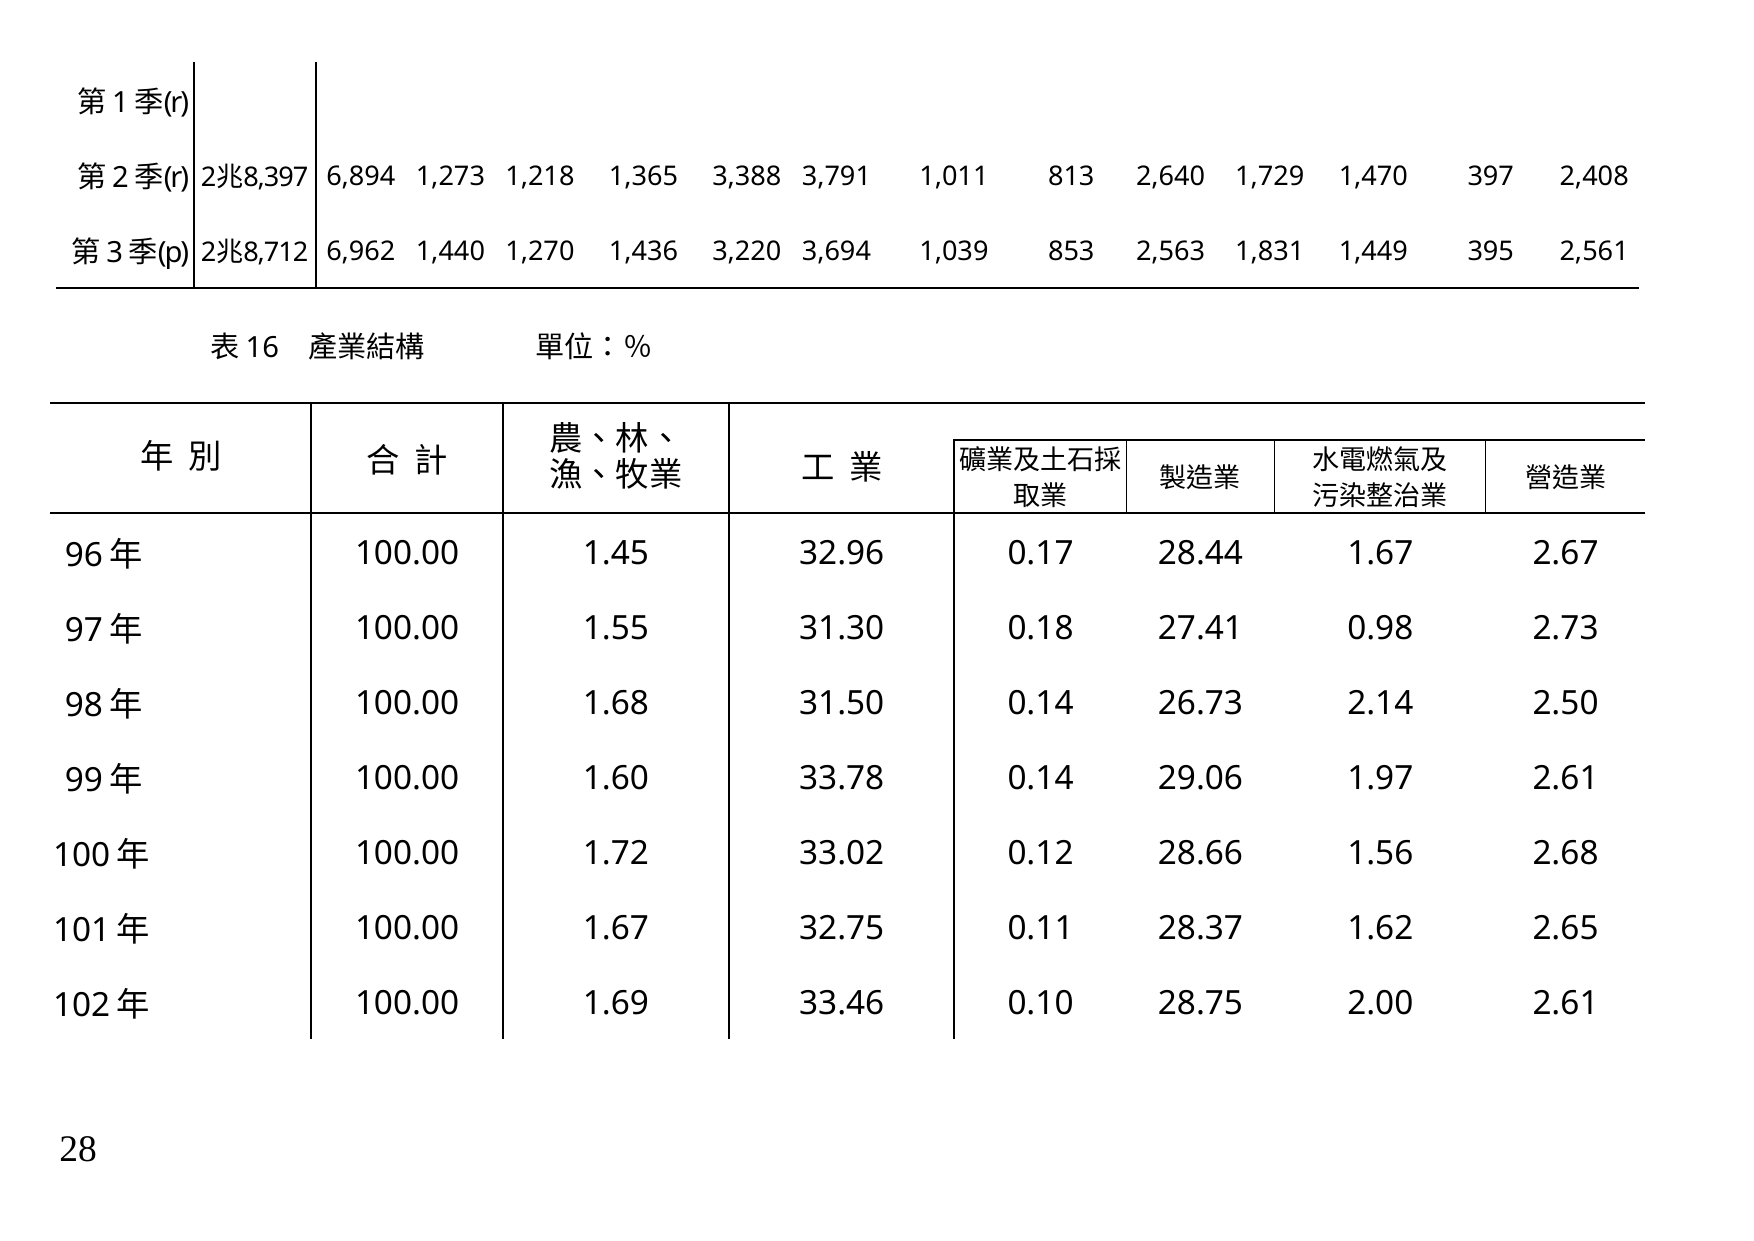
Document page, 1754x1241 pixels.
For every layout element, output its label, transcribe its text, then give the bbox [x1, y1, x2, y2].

table_cell 1,273 [405, 137, 495, 212]
table_cell 33.02 [730, 814, 953, 889]
table_cell 3,791 [791, 137, 881, 212]
table_header [954, 404, 1645, 439]
table_cell 1,218 [495, 137, 584, 212]
table_cell 1.62 [1274, 889, 1486, 964]
table_cell 6,962 [317, 212, 405, 287]
table_cell 2,640 [1116, 137, 1225, 212]
table_header 工 業 [730, 404, 954, 512]
table_cell 100.00 [312, 814, 502, 889]
table_cell 28.37 [1126, 889, 1274, 964]
table_header 合 計 [312, 404, 502, 512]
table_cell 1.45 [504, 514, 728, 589]
table_cell 2.61 [1486, 739, 1645, 814]
table_cell 1.60 [504, 739, 728, 814]
table_cell 1.68 [504, 664, 728, 739]
table_cell 97年 [50, 589, 310, 664]
table_cell [1314, 62, 1432, 137]
table_cell 1,011 [881, 137, 1026, 212]
table_cell 1.72 [504, 814, 728, 889]
table_cell 1,440 [405, 212, 495, 287]
table_cell 100.00 [312, 889, 502, 964]
table_cell 0.12 [955, 814, 1126, 889]
table_cell 第2季(r) [56, 137, 193, 212]
table_cell [405, 62, 495, 137]
table_cell [585, 62, 702, 137]
table_cell 1.69 [504, 964, 728, 1039]
table_cell 813 [1026, 137, 1116, 212]
table_cell 2.00 [1274, 964, 1486, 1039]
table_cell 2.73 [1486, 589, 1645, 664]
table_cell 28.75 [1126, 964, 1274, 1039]
table_cell 1,365 [585, 137, 702, 212]
table_cell 1,831 [1225, 212, 1314, 287]
table_cell 1.97 [1274, 739, 1486, 814]
table_cell 26.73 [1126, 664, 1274, 739]
table_cell [1225, 62, 1314, 137]
table_cell [495, 62, 584, 137]
table_header 農、林、 漁、牧業 [504, 404, 728, 512]
table_cell 6,894 [317, 137, 405, 212]
table_cell [1026, 62, 1116, 137]
table_cell 1.67 [1274, 514, 1486, 589]
table_cell [881, 62, 1026, 137]
table_header 年 別 [50, 404, 310, 512]
table_cell 0.14 [955, 739, 1126, 814]
table_cell 99年 [50, 739, 310, 814]
table_cell [1432, 62, 1549, 137]
table_cell 3,694 [791, 212, 881, 287]
table_cell 製造業 [1127, 441, 1274, 512]
table_cell 100.00 [312, 589, 502, 664]
table_cell 853 [1026, 212, 1116, 287]
table_cell 第3季(p) [56, 212, 193, 287]
table_cell 0.17 [955, 514, 1126, 589]
table_cell 31.30 [730, 589, 953, 664]
table_cell 98年 [50, 664, 310, 739]
table_cell 100年 [50, 814, 310, 889]
table_cell 1,039 [881, 212, 1026, 287]
table_cell 1.67 [504, 889, 728, 964]
table_cell 1,449 [1314, 212, 1432, 287]
table_cell 32.96 [730, 514, 953, 589]
table_cell 101年 [50, 889, 310, 964]
table_cell 2.68 [1486, 814, 1645, 889]
table_cell 100.00 [312, 739, 502, 814]
table_cell 28.44 [1126, 514, 1274, 589]
table_cell 2.67 [1486, 514, 1645, 589]
table_cell 0.14 [955, 664, 1126, 739]
table_cell 2.50 [1486, 664, 1645, 739]
table_cell 3,220 [702, 212, 791, 287]
table_cell 29.06 [1126, 739, 1274, 814]
table_cell 31.50 [730, 664, 953, 739]
table_cell 1,729 [1225, 137, 1314, 212]
table_cell 96年 [50, 514, 310, 589]
table_cell 0.18 [955, 589, 1126, 664]
table_cell [195, 62, 315, 137]
table_cell 100.00 [312, 964, 502, 1039]
table_cell 0.11 [955, 889, 1126, 964]
table_cell 2.14 [1274, 664, 1486, 739]
table_cell 28.66 [1126, 814, 1274, 889]
table_cell [1549, 62, 1639, 137]
table_cell [1116, 62, 1225, 137]
table_cell 27.41 [1126, 589, 1274, 664]
table_cell 1,270 [495, 212, 584, 287]
table_cell 營造業 [1486, 441, 1645, 512]
table_cell 3,388 [702, 137, 791, 212]
table_cell 2.61 [1486, 964, 1645, 1039]
table_cell 2,561 [1549, 212, 1639, 287]
table_cell 第1季(r) [56, 62, 193, 137]
subtitle 表16 產業結構 單位：％ [58, 308, 1636, 383]
table_cell 1,436 [585, 212, 702, 287]
table_cell 33.78 [730, 739, 953, 814]
table_cell 397 [1432, 137, 1549, 212]
table_cell 1.55 [504, 589, 728, 664]
table_cell 32.75 [730, 889, 953, 964]
table_cell 2兆8,397 [195, 137, 315, 212]
table_cell 2,563 [1116, 212, 1225, 287]
table_cell [317, 62, 405, 137]
table_cell 2,408 [1549, 137, 1639, 212]
table_cell 礦業及土石採取業 [955, 441, 1126, 512]
table_cell [702, 62, 791, 137]
table_cell 102年 [50, 964, 310, 1039]
table_cell 1,470 [1314, 137, 1432, 212]
table_cell 100.00 [312, 664, 502, 739]
table_cell 1.56 [1274, 814, 1486, 889]
table_cell 水電燃氣及 污染整治業 [1275, 441, 1485, 512]
table_cell 2.65 [1486, 889, 1645, 964]
table_cell 100.00 [312, 514, 502, 589]
table_cell 0.98 [1274, 589, 1486, 664]
table_cell 395 [1432, 212, 1549, 287]
table_cell [791, 62, 881, 137]
table_cell 0.10 [955, 964, 1126, 1039]
table_cell 2兆8,712 [195, 212, 315, 287]
table_cell 33.46 [730, 964, 953, 1039]
